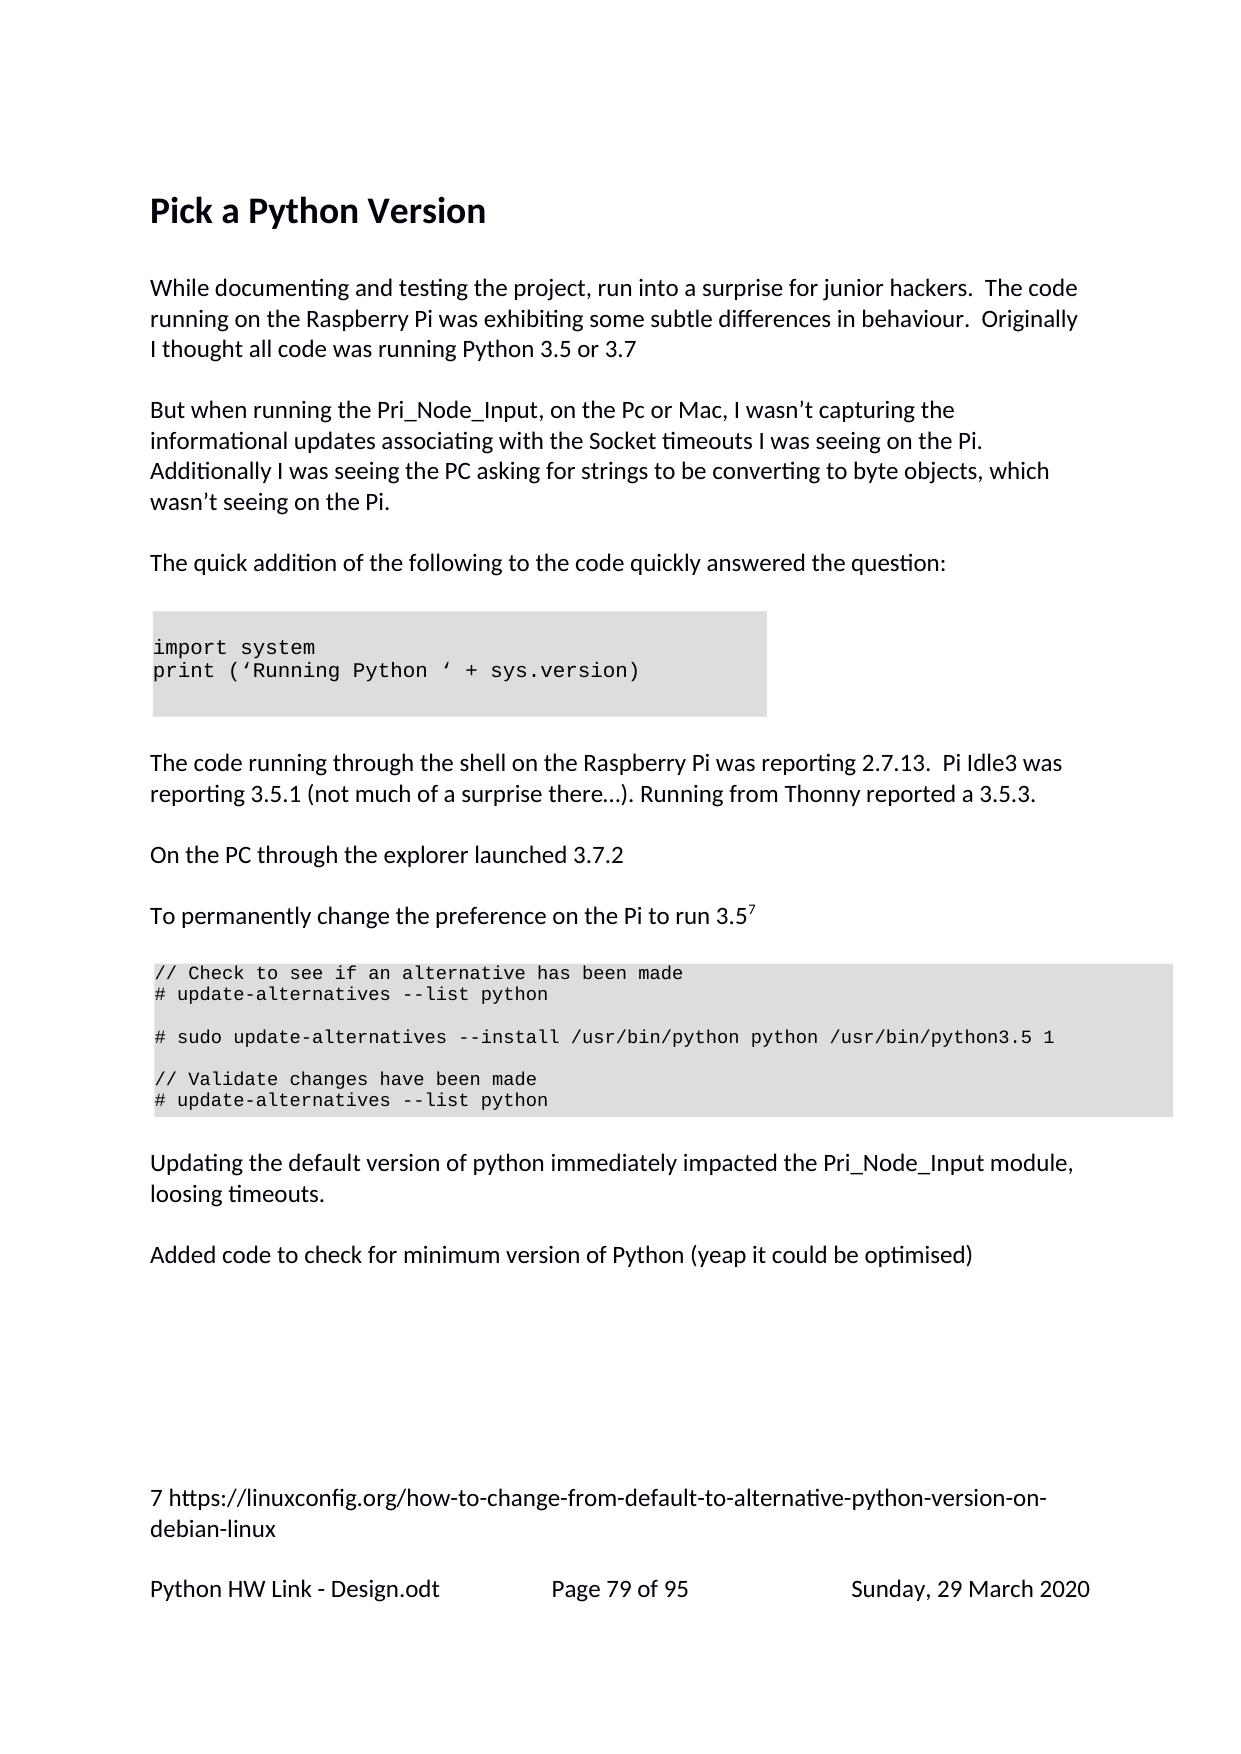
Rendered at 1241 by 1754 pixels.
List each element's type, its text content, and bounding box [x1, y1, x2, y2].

text But when running the Pri_Node_Input, on the Pc or Mac, I wasn’t capturing the informational updates associating with the Socket timeouts I was seeing on the Pi. Additionally I was seeing the PC asking for strings to be converting to byte objects, which wasn’t seeing on the Pi. [150, 394, 1090, 516]
text Updating the default version of python immediately impacted the Pri_Node_Input module, loosing timeouts. [150, 1147, 1090, 1208]
text To permanently change the preference on the Pi to run 3.5 [150, 900, 1090, 930]
text While documenting and testing the project, run into a surprise for junior hackers. The code running on the Raspberry Pi was exhibiting some subtle differences in behaviour. Originally I thought all code was running Python 3.5 or 3.7 [150, 272, 1090, 364]
text Added code to check for minimum version of Python (yeap it could be optimised) [150, 1239, 1090, 1269]
text https://linuxconfig.org/how-to-change-from-default-to-alternative-python-version-on-debian-linux [150, 1482, 1090, 1543]
text The quick addition of the following to the code quickly answered the question: [150, 547, 1090, 577]
text The code running through the shell on the Raspberry Pi was reporting 2.7.13. Pi Idle3 was reporting 3.5.1 (not much of a surprise there…). Running from Thonny reported a 3.5.3. [150, 747, 1090, 808]
subtitle Pick a Python Version [150, 187, 1090, 233]
text On the PC through the explorer launched 3.7.2 [150, 839, 1090, 869]
